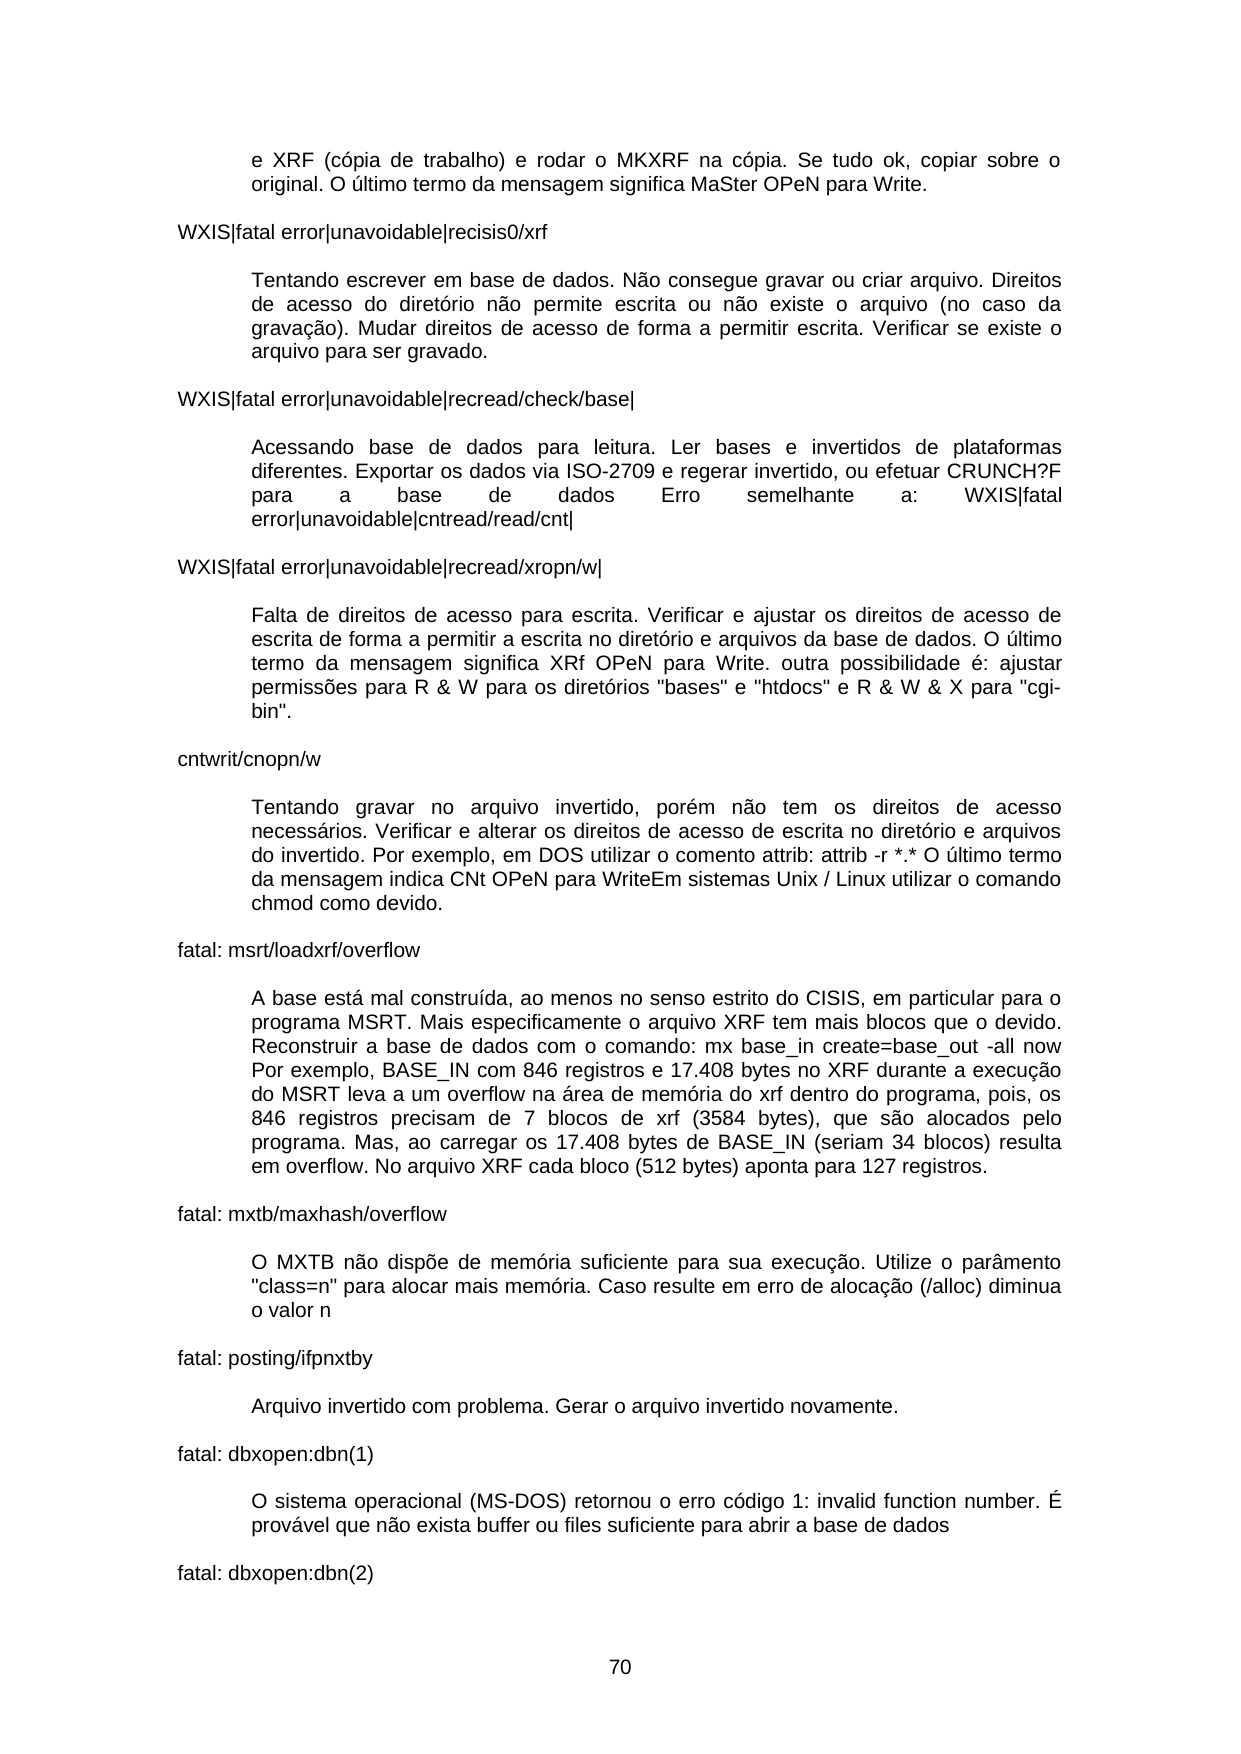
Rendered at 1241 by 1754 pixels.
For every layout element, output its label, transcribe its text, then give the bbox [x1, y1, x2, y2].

text Acessando base de dados para leitura. Ler bases e invertidos de plataformas diferentes. Exportar os dados via ISO-2709 e regerar invertido, ou efetuar CRUNCH?F para a base de dados Erro semelhante a: WXIS|fatal error|unavoidable|cntread/read/cnt| [251, 435, 1063, 531]
text WXIS|fatal error|unavoidable|recisis0/xrf [177, 219, 1063, 243]
text fatal: msrt/loadxrf/overflow [177, 938, 1063, 962]
text Tentando escrever em base de dados. Não consegue gravar ou criar arquivo. Direitos de acesso do diretório não permite escrita ou não existe o arquivo (no caso da gravação). Mudar direitos de acesso de forma a permitir escrita. Verificar se existe o arquivo para ser gravado. [251, 267, 1063, 363]
text fatal: mxtb/maxhash/overflow [177, 1202, 1063, 1226]
text fatal: dbxopen:dbn(1) [177, 1441, 1063, 1465]
text e XRF (cópia de trabalho) e rodar o MKXRF na cópia. Se tudo ok, copiar sobre o original. O último termo da mensagem significa MaSter OPeN para Write. [251, 148, 1063, 196]
text O sistema operacional (MS-DOS) retornou o erro código 1: invalid function number. É provável que não exista buffer ou files suficiente para abrir a base de dados [251, 1489, 1063, 1537]
text A base está mal construída, ao menos no senso estrito do CISIS, em particular para o programa MSRT. Mais especificamente o arquivo XRF tem mais blocos que o devido. Reconstruir a base de dados com o comando: mx base_in create=base_out -all now Por exemplo, BASE_IN com 846 registros e 17.408 bytes no XRF durante a execução do MSRT leva a um overflow na área de memória do xrf dentro do programa, pois, os 846 registros precisam de 7 blocos de xrf (3584 bytes), que são alocados pelo programa. Mas, ao carregar os 17.408 bytes de BASE_IN (seriam 34 blocos) resulta em overflow. No arquivo XRF cada bloco (512 bytes) aponta para 127 registros. [251, 986, 1063, 1178]
text fatal: dbxopen:dbn(2) [177, 1561, 1063, 1585]
text Tentando gravar no arquivo invertido, porém não tem os direitos de acesso necessários. Verificar e alterar os direitos de acesso de escrita no diretório e arquivos do invertido. Por exemplo, em DOS utilizar o comento attrib: attrib -r *.* O último termo da mensagem indica CNt OPeN para WriteEm sistemas Unix / Linux utilizar o comando chmod como devido. [251, 794, 1063, 914]
text WXIS|fatal error|unavoidable|recread/xropn/w| [177, 555, 1063, 579]
text Arquivo invertido com problema. Gerar o arquivo invertido novamente. [251, 1393, 1063, 1417]
text Falta de direitos de acesso para escrita. Verificar e ajustar os direitos de acesso de escrita de forma a permitir a escrita no diretório e arquivos da base de dados. O último termo da mensagem significa XRf OPeN para Write. outra possibilidade é: ajustar permissões para R & W para os diretórios "bases" e "htdocs" e R & W & X para "cgi-bin". [251, 603, 1063, 723]
text fatal: posting/ifpnxtby [177, 1346, 1063, 1369]
text O MXTB não dispõe de memória suficiente para sua execução. Utilize o parâmento "class=n" para alocar mais memória. Caso resulte em erro de alocação (/alloc) diminua o valor n [251, 1250, 1063, 1322]
text cntwrit/cnopn/w [177, 747, 1063, 771]
text WXIS|fatal error|unavoidable|recread/check/base| [177, 387, 1063, 411]
